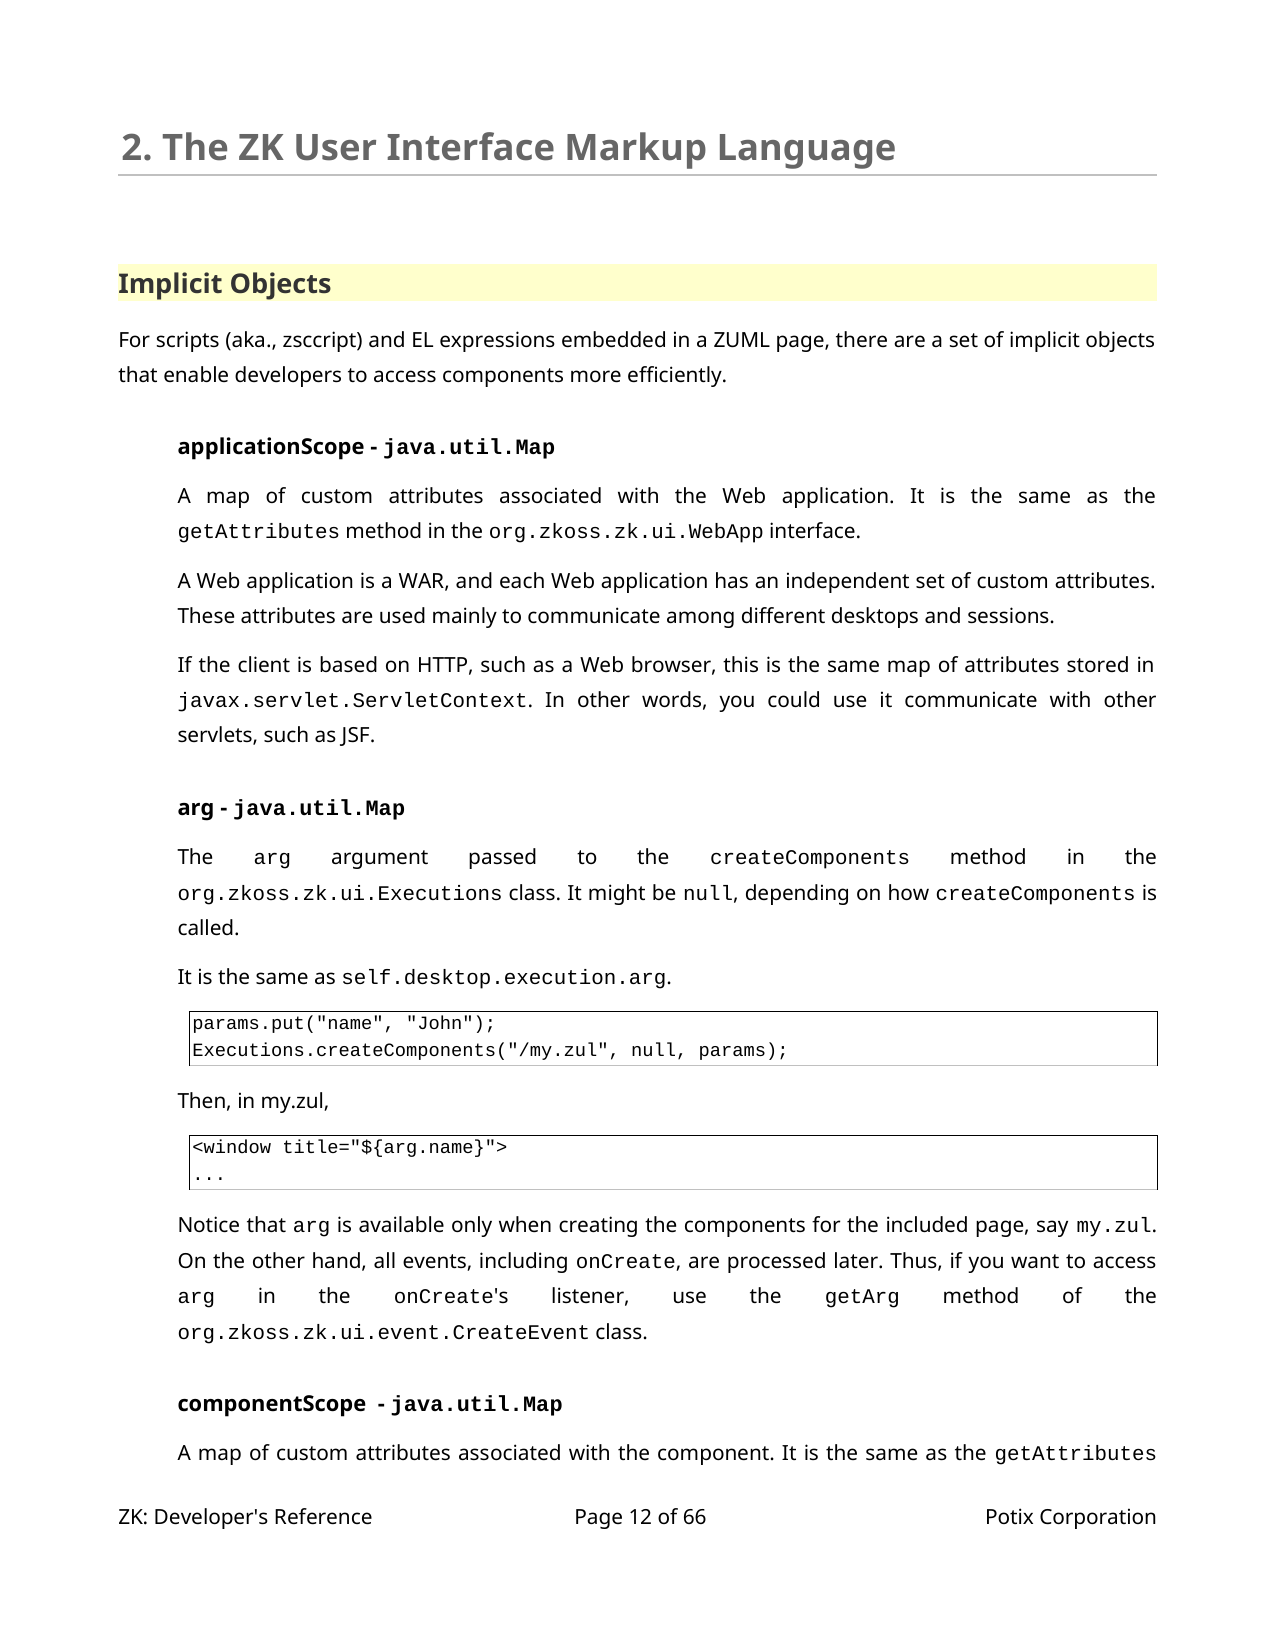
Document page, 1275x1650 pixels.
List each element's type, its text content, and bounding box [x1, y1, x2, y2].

text <window title="${arg.name}"> [190, 1136, 1157, 1159]
text A map of custom attributes associated with the Web application. It is the same as the getAttributes method in the org.zkoss.zk.ui.WebApp interface. [177, 481, 1157, 545]
text For scripts (aka., zsccript) and EL expressions embedded in a ZUML page, there are a set of implicit objects that enable developers to access components more efficiently. [118, 325, 1157, 388]
text A Web application is a WAR, and each Web application has an independent set of custom attributes. These attributes are used mainly to communicate among different desktops and sessions. [177, 566, 1157, 629]
text params.put("name", "John"); [190, 1012, 1157, 1035]
subtitle 2. The ZK User Interface Markup Language [118, 118, 1157, 174]
text The arg argument passed to the createComponents method in the org.zkoss.zk.ui.Executions class. It might be null, depending on how createComponents is called. [177, 842, 1157, 941]
text If the client is based on HTTP, such as a Web browser, this is the same map of attributes stored in javax.servlet.ServletContext. In other words, you could use it communicate with other servlets, such as JSF. [177, 650, 1157, 749]
text A map of custom attributes associated with the component. It is the same as the getAttributes [177, 1438, 1157, 1467]
text Notice that arg is available only when creating the components for the included page, say my.zul. On the other hand, all events, including onCreate, are processed later. Thus, if you want to access arg in the onCreate's listener, use the getArg method of the org.zkoss.zk.ui.event.CreateEvent class. [177, 1210, 1157, 1345]
text Executions.createComponents("/my.zul", null, params); [190, 1038, 1157, 1065]
text Then, in my.zul, [177, 1086, 1157, 1114]
subtitle Implicit Objects [118, 264, 1157, 301]
text ... [190, 1162, 1157, 1189]
subtitle componentScope - java.util.Map [177, 1388, 1157, 1418]
text It is the same as self.desktop.execution.arg. [177, 962, 1157, 991]
subtitle arg - java.util.Map [177, 791, 1157, 821]
subtitle applicationScope - java.util.Map [177, 431, 1157, 461]
